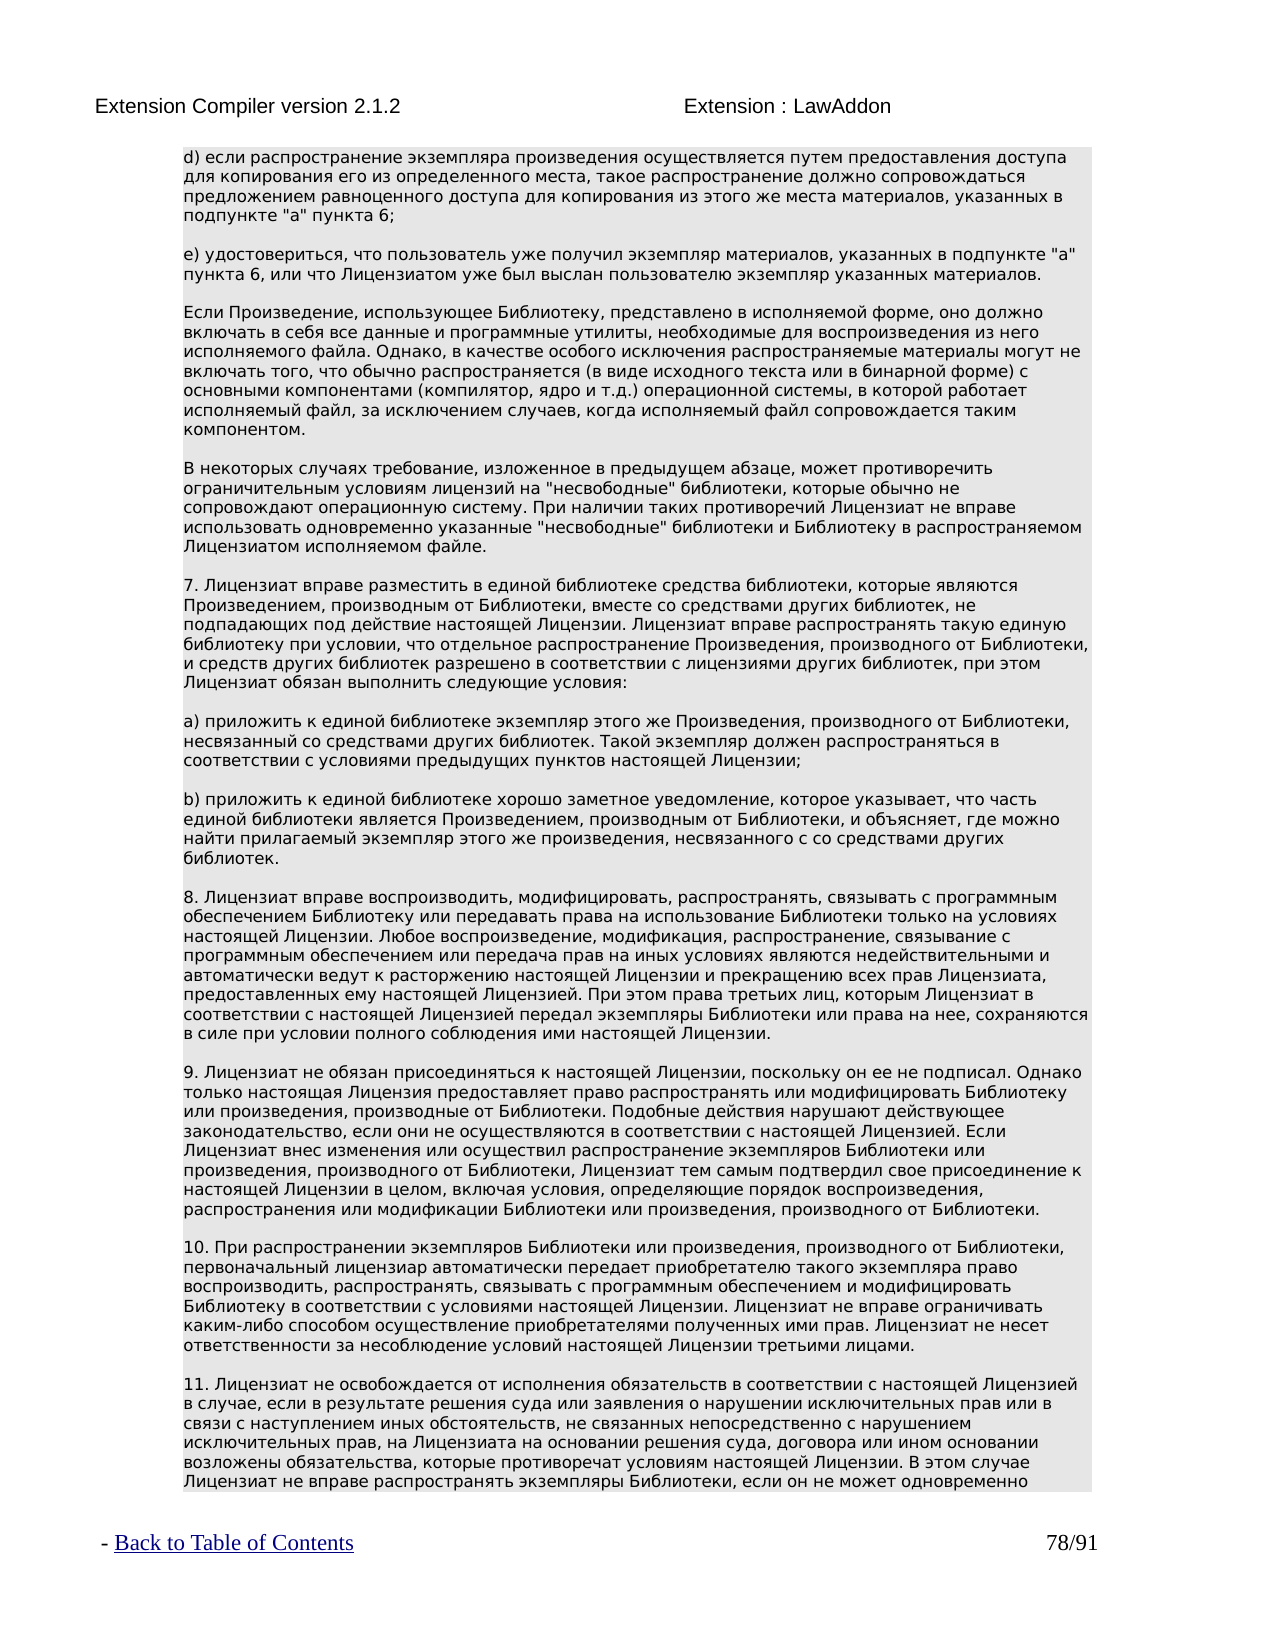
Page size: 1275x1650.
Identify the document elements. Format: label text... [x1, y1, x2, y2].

text 7. Лицензиат вправе разместить в единой библиотеке средства библиотеки, которые являются Произведением, производным от Библиотеки, вместе со средствами других библиотек, не подпадающих под действие настоящей Лицензии. Лицензиат вправе распространять такую единую библиотеку при условии, что отдельное распространение Произведения, производного от Библиотеки, и средств других библиотек разрешено в соответствии с лицензиями других библиотек, при этом Лицензиат обязан выполнить следующие условия: [183, 576, 1092, 693]
text b) приложить к единой библиотеке хорошо заметное уведомление, которое указывает, что часть единой библиотеки является Произведением, производным от Библиотеки, и объясняет, где можно найти прилагаемый экземпляр этого же произведения, несвязанного с со средствами других библиотек. [183, 790, 1092, 868]
text d) если распространение экземпляра произведения осуществляется путем предоставления доступа для копирования его из определенного места, такое распространение должно сопровождаться предложением равноценного доступа для копирования из этого же места материалов, указанных в подпункте "а" пункта 6; [183, 147, 1092, 225]
text 11. Лицензиат не освобождается от исполнения обязательств в соответствии с настоящей Лицензией в случае, если в результате решения суда или заявления о нарушении исключительных прав или в связи с наступлением иных обстоятельств, не связанных непосредственно с нарушением исключительных прав, на Лицензиата на основании решения суда, договора или ином основании возложены обязательства, которые противоречат условиям настоящей Лицензии. В этом случае Лицензиат не вправе распространять экземпляры Библиотеки, если он не может одновременно [183, 1375, 1092, 1492]
text В некоторых случаях требование, изложенное в предыдущем абзаце, может противоречить ограничительным условиям лицензий на "неcвободные" библиотеки, которые обычно не сопровождают операционную систему. При наличии таких противоречий Лицензиат не вправе использовать одновременно указанные "несвободные" библиотеки и Библиотеку в распространяемом Лицензиатом исполняемом файле. [183, 459, 1092, 557]
text 8. Лицензиат вправе воспроизводить, модифицировать, распространять, связывать с программным обеспечением Библиотеку или передавать права на использование Библиотеки только на условиях настоящей Лицензии. Любое воспроизведение, модификация, распространение, связывание с программным обеспечением или передача прав на иных условиях являются недействительными и автоматически ведут к расторжению настоящей Лицензии и прекращению всех прав Лицензиата, предоставленных ему настоящей Лицензией. При этом права третьих лиц, которым Лицензиат в соответствии с настоящей Лицензией передал экземпляры Библиотеки или права на нее, сохраняются в силе при условии полного соблюдения ими настоящей Лицензии. [183, 888, 1092, 1043]
text Если Произведение, использующее Библиотеку, представлено в исполняемой форме, оно должно включать в себя все данные и программные утилиты, необходимые для воспроизведения из него исполняемого файла. Однако, в качестве особого исключения распространяемые материалы могут не включать того, что обычно распространяется (в виде исходного текста или в бинарной форме) с основными компонентами (компилятор, ядро и т.д.) операционной системы, в которой работает исполняемый файл, за исключением случаев, когда исполняемый файл сопровождается таким компонентом. [183, 303, 1092, 440]
text 10. При распространении экземпляров Библиотеки или произведения, производного от Библиотеки, первоначальный лицензиар автоматически передает приобретателю такого экземпляра право воспроизводить, распространять, связывать с программным обеспечением и модифицировать Библиотеку в соответствии с условиями настоящей Лицензии. Лицензиат не вправе ограничивать каким-либо способом осуществление приобретателями полученных ими прав. Лицензиат не несет ответственности за несоблюдение условий настоящей Лицензии третьими лицами. [183, 1238, 1092, 1355]
text а) приложить к единой библиотеке экземпляр этого же Произведения, производного от Библиотеки, несвязанный со средствами других библиотек. Такой экземпляр должен распространяться в соответствии с условиями предыдущих пунктов настоящей Лицензии; [183, 712, 1092, 771]
text 9. Лицензиат не обязан присоединяться к настоящей Лицензии, поскольку он ее не подписал. Однако только настоящая Лицензия предоставляет право распространять или модифицировать Библиотеку или произведения, производные от Библиотеки. Подобные действия нарушают действующее законодательство, если они не осуществляются в соответствии с настоящей Лицензией. Если Лицензиат внес изменения или осуществил распространение экземпляров Библиотеки или произведения, производного от Библиотеки, Лицензиат тем самым подтвердил свое присоединение к настоящей Лицензии в целом, включая условия, определяющие порядок воспроизведения, распространения или модификации Библиотеки или произведения, производного от Библиотеки. [183, 1063, 1092, 1219]
text e) удостовериться, что пользователь уже получил экземпляр материалов, указанных в подпункте "а" пункта 6, или что Лицензиатом уже был выслан пользователю экземпляр указанных материалов. [183, 245, 1092, 284]
